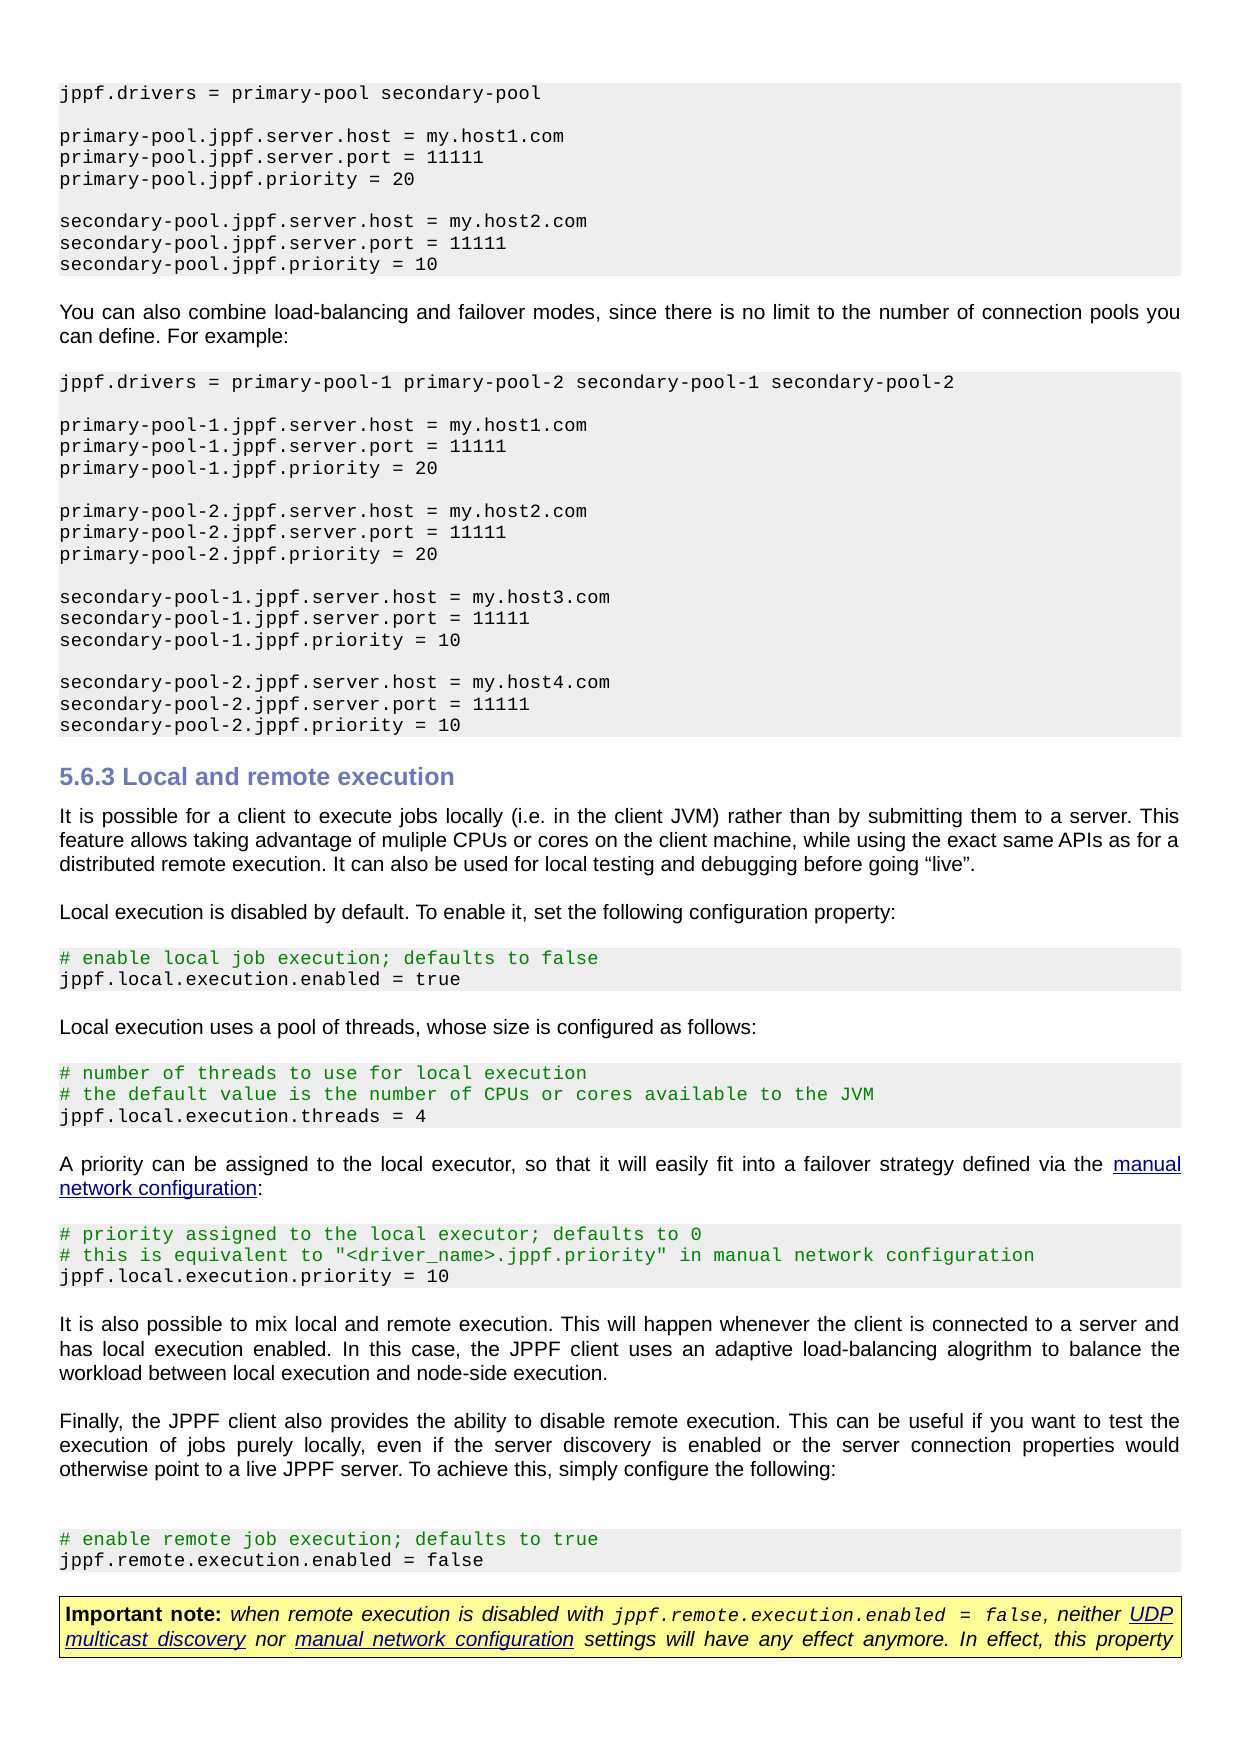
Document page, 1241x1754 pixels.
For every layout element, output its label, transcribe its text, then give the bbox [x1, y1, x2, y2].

text primary-pool.jppf.server.host = my.host1.com [59, 126, 1181, 147]
text # number of threads to use for local execution # the default value is the number of CPUs or cores available to the JVM jppf.local.execution.threads = 4 [59, 1063, 1181, 1128]
text # enable remote job execution; defaults to true [59, 1529, 1181, 1550]
text Local execution uses a pool of threads, whose size is configured as follows: [59, 1015, 1181, 1039]
text # this is equivalent to "<driver_name>.jppf.priority" in manual network configuration [59, 1245, 1181, 1267]
text primary-pool-1.jppf.server.host = my.host1.com [59, 415, 1181, 437]
text primary-pool.jppf.server.port = 11111 [59, 147, 1181, 169]
text primary-pool-2.jppf.server.host = my.host2.com [59, 501, 1181, 523]
text # priority assigned to the local executor; defaults to 0 [59, 1224, 1181, 1245]
text jppf.drivers = primary-pool secondary-pool [59, 83, 1181, 104]
text A priority can be assigned to the local executor, so that it will easily fit into a failover strategy defined via the manual network configuration: [59, 1152, 1181, 1200]
text It is possible for a client to execute jobs locally (i.e. in the client JVM) rather than by submitting them to a server. This feature allows taking advantage of muliple CPUs or cores on the client machine, while using the exact same APIs as for a distributed remote execution. It can also be used for local testing and debugging before going “live”. [59, 804, 1181, 876]
text secondary-pool-2.jppf.server.port = 11111 [59, 694, 1181, 716]
text jppf.remote.execution.enabled = false [59, 1550, 1181, 1572]
text primary-pool-2.jppf.server.port = 11111 [59, 523, 1181, 544]
text secondary-pool-2.jppf.priority = 10 [59, 716, 1181, 737]
text jppf.local.execution.priority = 10 [59, 1267, 1181, 1288]
text primary-pool.jppf.priority = 20 [59, 169, 1181, 190]
text Finally, the JPPF client also provides the ability to disable remote execution. This can be useful if you want to test the execution of jobs purely locally, even if the server discovery is enabled or the server connection properties would otherwise point to a live JPPF server. To achieve this, simply configure the following: [59, 1409, 1181, 1481]
subtitle Local and remote execution [59, 762, 1181, 791]
text primary-pool-1.jppf.server.port = 11111 [59, 437, 1181, 458]
text secondary-pool.jppf.priority = 10 [59, 255, 1181, 276]
text secondary-pool-2.jppf.server.host = my.host4.com [59, 673, 1181, 694]
text primary-pool-1.jppf.priority = 20 [59, 458, 1181, 480]
text secondary-pool.jppf.server.port = 11111 [59, 233, 1181, 255]
text jppf.drivers = primary-pool-1 primary-pool-2 secondary-pool-1 secondary-pool-2 [59, 372, 1181, 394]
text Local execution is disabled by default. To enable it, set the following configuration property: [59, 900, 1181, 924]
text secondary-pool.jppf.server.host = my.host2.com [59, 212, 1181, 233]
text primary-pool-2.jppf.priority = 20 [59, 544, 1181, 566]
text secondary-pool-1.jppf.priority = 10 [59, 630, 1181, 651]
text You can also combine load-balancing and failover modes, since there is no limit to the number of connection pools you can define. For example: [59, 300, 1181, 348]
text secondary-pool-1.jppf.server.host = my.host3.com [59, 587, 1181, 608]
text secondary-pool-1.jppf.server.port = 11111 [59, 608, 1181, 630]
text # enable local job execution; defaults to false jppf.local.execution.enabled = true [59, 948, 1181, 991]
text It is also possible to mix local and remote execution. This will happen whenever the client is connected to a server and has local execution enabled. In this case, the JPPF client uses an adaptive load-balancing alogrithm to balance the workload between local execution and node-side execution. [59, 1312, 1181, 1384]
text Important note: when remote execution is disabled with jppf.remote.execution.enabled = false, neither UDP multicast discovery nor manual network configuration settings will have any effect anymore. In effect, this property [60, 1597, 1181, 1657]
